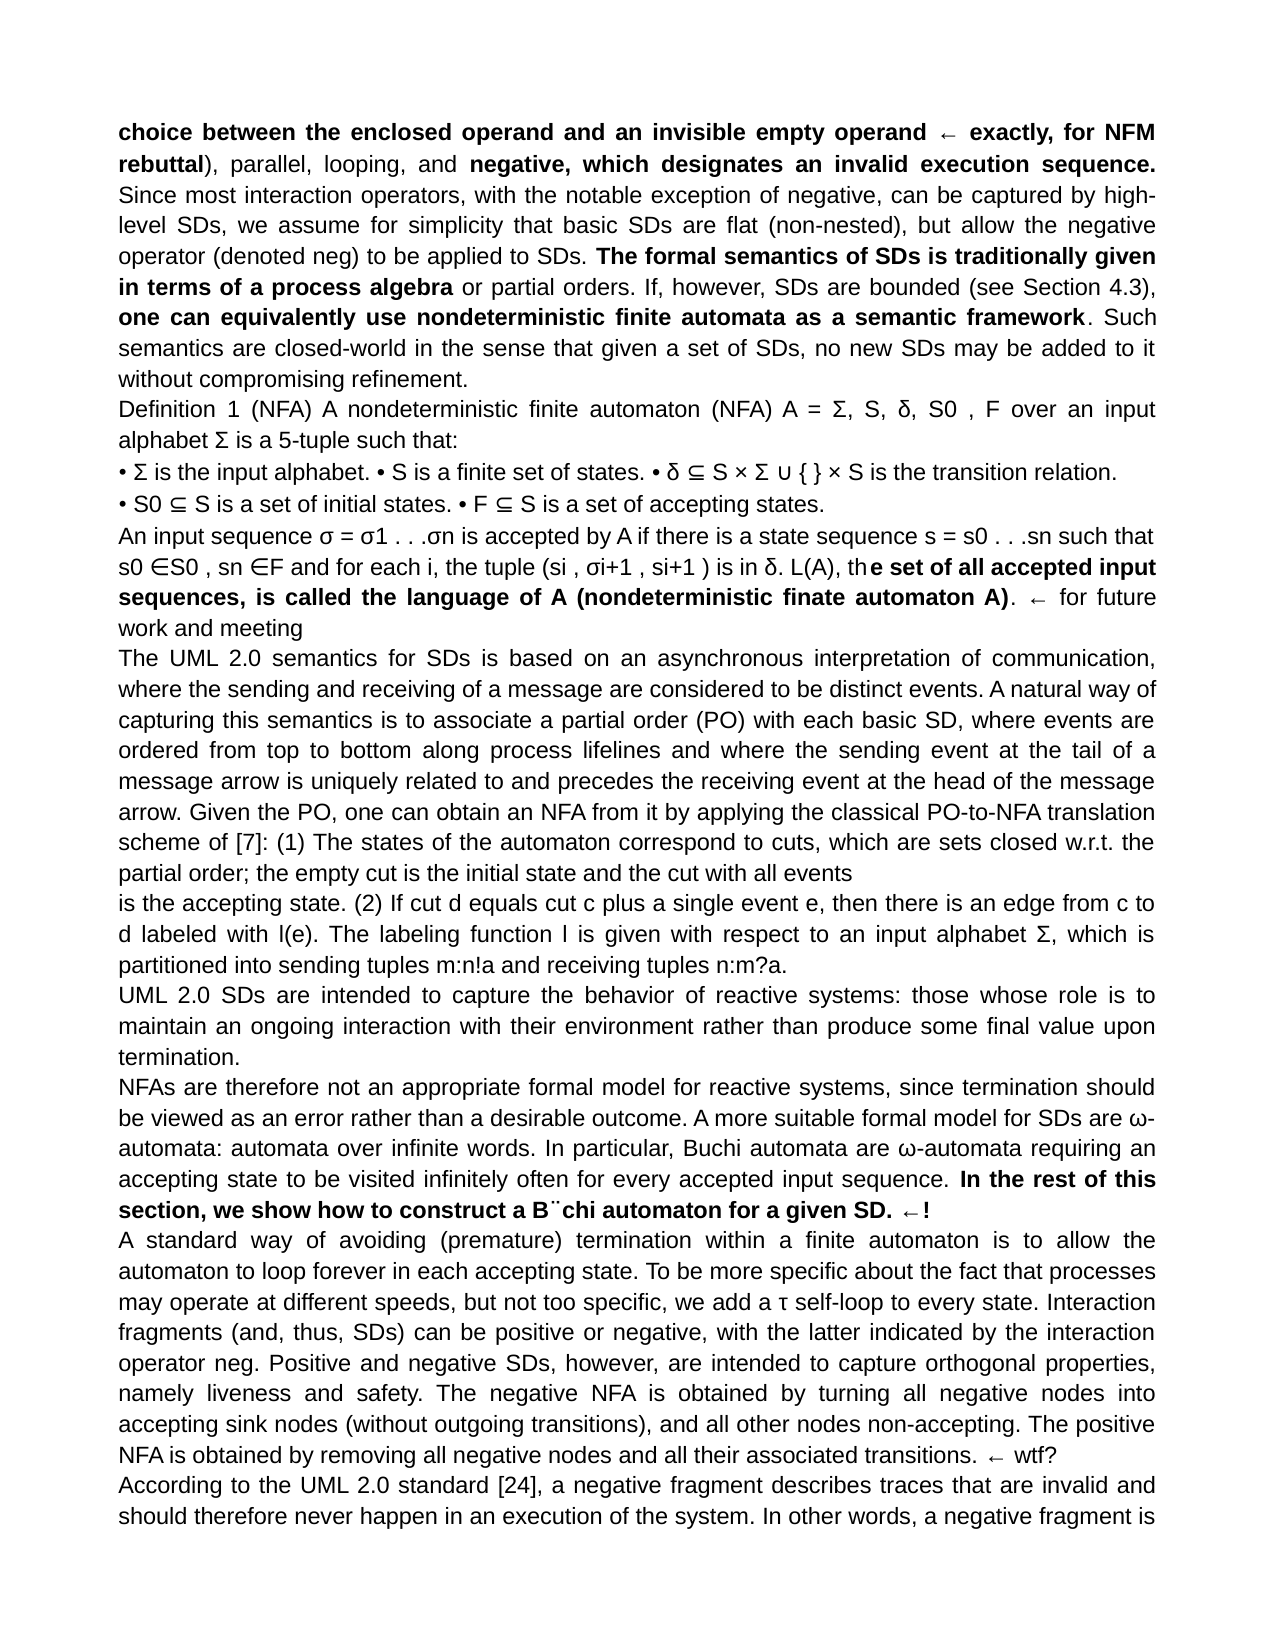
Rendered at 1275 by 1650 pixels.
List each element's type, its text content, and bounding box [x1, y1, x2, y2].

text UML 2.0 SDs are intended to capture the behavior of reactive systems: those whose role is to maintain an ongoing interaction with their environment rather than produce some final value upon termination. [118, 982, 1157, 1070]
text The UML 2.0 semantics for SDs is based on an asynchronous interpretation of communication, where the sending and receiving of a message are considered to be distinct events. A natural way of capturing this semantics is to associate a partial order (PO) with each basic SD, where events are ordered from top to bottom along process lifelines and where the sending event at the tail of a message arrow is uniquely related to and precedes the receiving event at the head of the message arrow. Given the PO, one can obtain an NFA from it by applying the classical PO-to-NFA translation scheme of [7]: (1) The states of the automaton correspond to cuts, which are sets closed w.r.t. the partial order; the empty cut is the initial state and the cut with all events [118, 645, 1157, 886]
text is the accepting state. (2) If cut d equals cut c plus a single event e, then there is an edge from c to d labeled with l(e). The labeling function l is given with respect to an input alphabet Σ, which is partitioned into sending tuples m:n!a and receiving tuples n:m?a. [118, 890, 1157, 978]
text • S0 ⊆ S is a set of initial states. • F ⊆ S is a set of accepting states. [118, 489, 1157, 518]
text choice between the enclosed operand and an invisible empty operand ← exactly, for NFM rebuttal), parallel, looping, and negative, which designates an invalid execution sequence. Since most interaction operators, with the notable exception of negative, can be captured by high-level SDs, we assume for simplicity that basic SDs are flat (non-nested), but allow the negative operator (denoted neg) to be applied to SDs. The formal semantics of SDs is traditionally given in terms of a process algebra or partial orders. If, however, SDs are bounded (see Section 4.3), one can equivalently use nondeterministic finite automata as a semantic framework. Such semantics are closed-world in the sense that given a set of SDs, no new SDs may be added to it without compromising refinement. [118, 118, 1157, 392]
text According to the UML 2.0 standard [24], a negative fragment describes traces that are invalid and should therefore never happen in an execution of the system. In other words, a negative fragment is [118, 1472, 1157, 1529]
text A standard way of avoiding (premature) termination within a finite automaton is to allow the automaton to loop forever in each accepting state. To be more specific about the fact that processes may operate at different speeds, but not too specific, we add a τ self-loop to every state. Interaction fragments (and, thus, SDs) can be positive or negative, with the latter indicated by the interaction operator neg. Positive and negative SDs, however, are intended to capture orthogonal properties, namely liveness and safety. The negative NFA is obtained by turning all negative nodes into accepting sink nodes (without outgoing transitions), and all other nodes non-accepting. The positive NFA is obtained by removing all negative nodes and all their associated transitions. ← wtf? [118, 1227, 1157, 1468]
text NFAs are therefore not an appropriate formal model for reactive systems, since termination should be viewed as an error rather than a desirable outcome. A more suitable formal model for SDs are ω-automata: automata over infinite words. In particular, Buchi automata are ω-automata requiring an accepting state to be visited infinitely often for every accepted input sequence. In the rest of this section, we show how to construct a B ̈ chi automaton for a given SD. ←! [118, 1073, 1157, 1223]
text Definition 1 (NFA) A nondeterministic finite automaton (NFA) A = Σ, S, δ, S0 , F over an input alphabet Σ is a 5-tuple such that: [118, 396, 1157, 453]
text An input sequence σ = σ1 . . .σn is accepted by A if there is a state sequence s = s0 . . .sn such that s0 ∈S0 , sn ∈F and for each i, the tuple (si , σi+1 , si+1 ) is in δ. L(A), the set of all accepted input sequences, is called the language of A (nondeterministic finate automaton A). ← for future work and meeting [118, 522, 1157, 641]
text • Σ is the input alphabet. • S is a finite set of states. • δ ⊆ S × Σ ∪ { } × S is the transition relation. [118, 457, 1157, 486]
